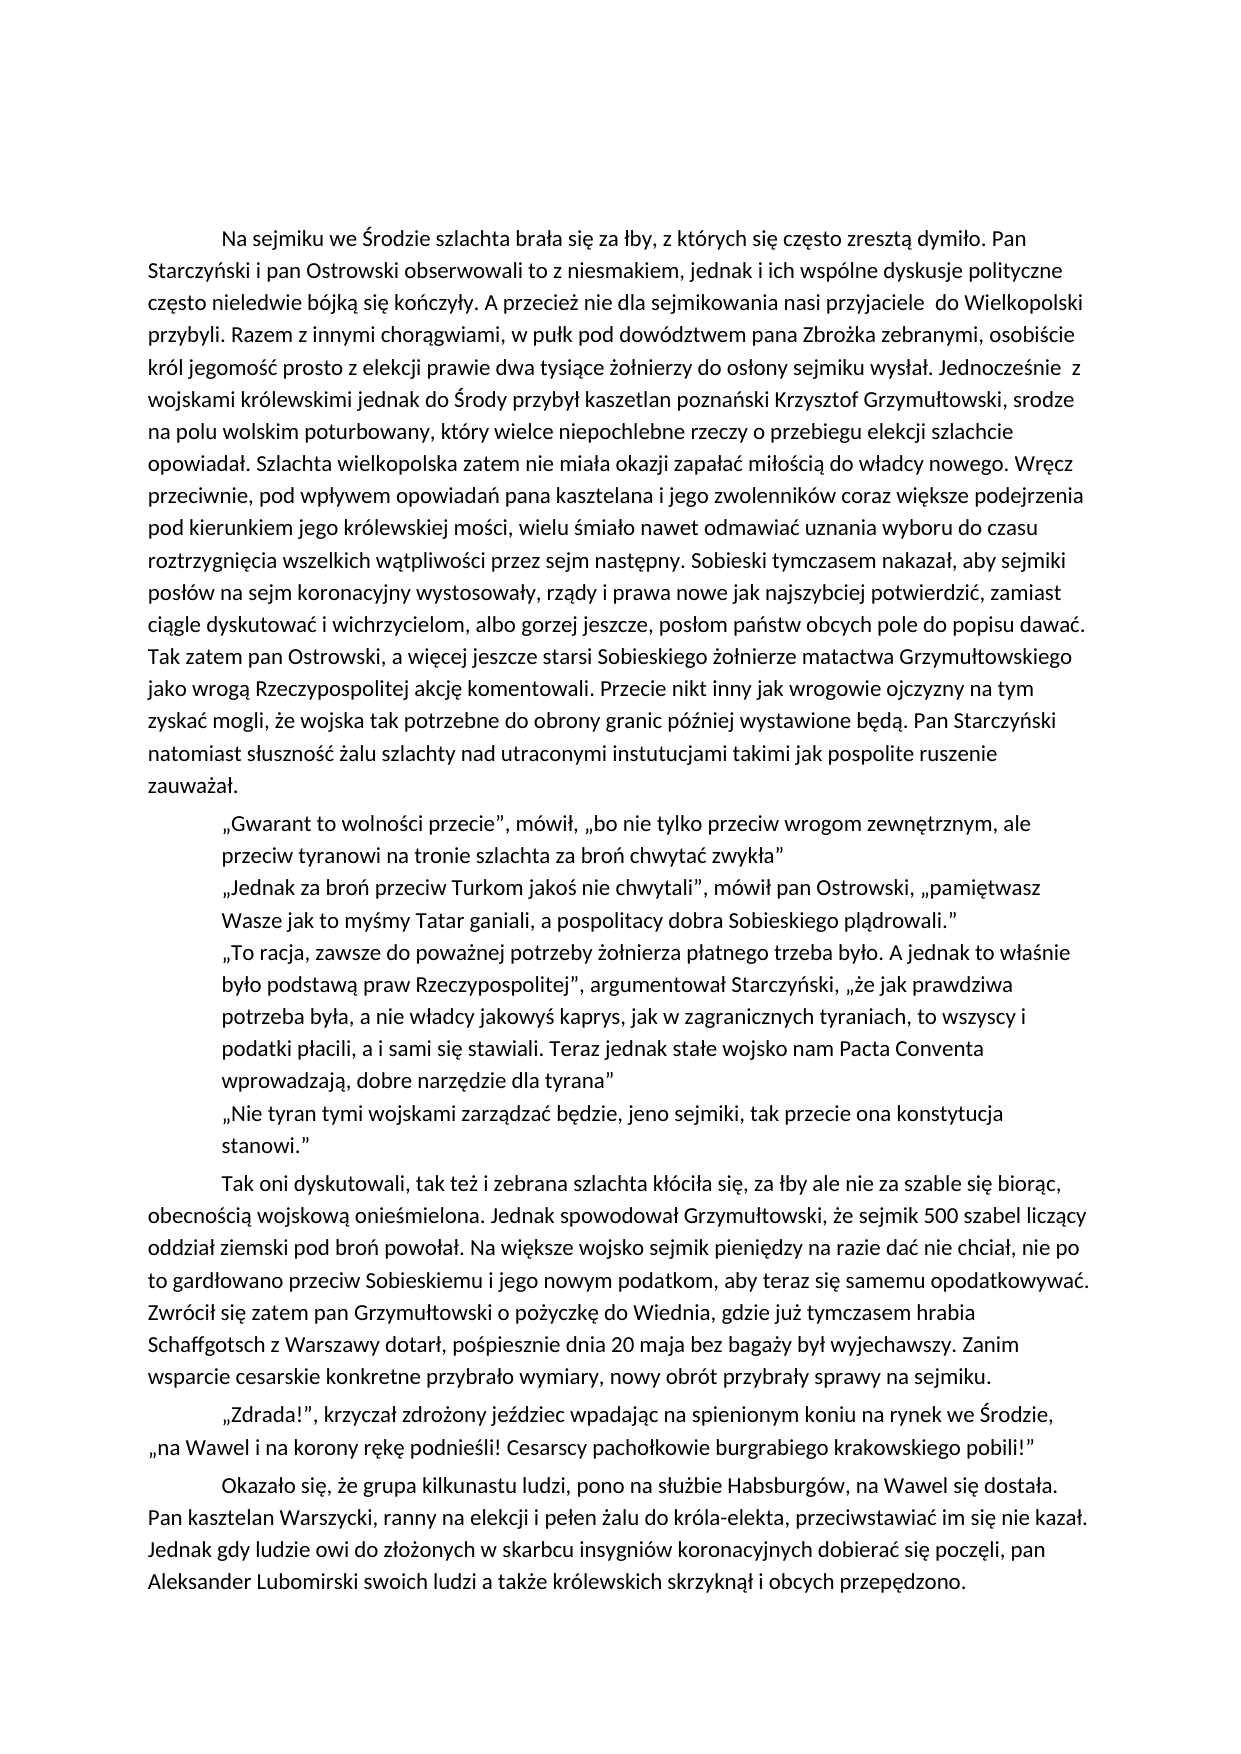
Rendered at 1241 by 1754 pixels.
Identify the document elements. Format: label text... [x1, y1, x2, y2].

text Na sejmiku we Środzie szlachta brała się za łby, z których się często zresztą dymiło. Pan Starczyński i pan Ostrowski obserwowali to z niesmakiem, jednak i ich wspólne dyskusje polityczne często nieledwie bójką się kończyły. A przecież nie dla sejmikowania nasi przyjaciele do Wielkopolski przybyli. Razem z innymi chorągwiami, w pułk pod dowództwem pana Zbrożka zebranymi, osobiście król jegomość prosto z elekcji prawie dwa tysiące żołnierzy do osłony sejmiku wysłał. Jednocześnie z wojskami królewskimi jednak do Środy przybył kaszetlan poznański Krzysztof Grzymułtowski, srodze na polu wolskim poturbowany, który wielce niepochlebne rzeczy o przebiegu elekcji szlachcie opowiadał. Szlachta wielkopolska zatem nie miała okazji zapałać miłością do władcy nowego. Wręcz przeciwnie, pod wpływem opowiadań pana kasztelana i jego zwolenników coraz większe podejrzenia pod kierunkiem jego królewskiej mości, wielu śmiało nawet odmawiać uznania wyboru do czasu roztrzygnięcia wszelkich wątpliwości przez sejm następny. Sobieski tymczasem nakazał, aby sejmiki posłów na sejm koronacyjny wystosowały, rządy i prawa nowe jak najszybciej potwierdzić, zamiast ciągle dyskutować i wichrzycielom, albo gorzej jeszcze, posłom państw obcych pole do popisu dawać. Tak zatem pan Ostrowski, a więcej jeszcze starsi Sobieskiego żołnierze matactwa Grzymułtowskiego jako wrogą Rzeczypospolitej akcję komentowali. Przecie nikt inny jak wrogowie ojczyzny na tym zyskać mogli, że wojska tak potrzebne do obrony granic później wystawione będą. Pan Starczyński natomiast słuszność żalu szlachty nad utraconymi instutucjami takimi jak pospolite ruszenie zauważał. [148, 224, 1093, 799]
text „To racja, zawsze do poważnej potrzeby żołnierza płatnego trzeba było. A jednak to właśnie było podstawą praw Rzeczypospolitej”, argumentował Starczyński, „że jak prawdziwa potrzeba była, a nie władcy jakowyś kaprys, jak w zagranicznych tyraniach, to wszyscy i podatki płacili, a i sami się stawiali. Teraz jednak stałe wojsko nam Pacta Conventa wprowadzają, dobre narzędzie dla tyrana” [221, 938, 1093, 1095]
text „Zdrada!”, krzyczał zdrożony jeździec wpadając na spienionym koniu na rynek we Środzie, „na Wawel i na korony rękę podnieśli! Cesarscy pachołkowie burgrabiego krakowskiego pobili!” [148, 1400, 1093, 1461]
text Tak oni dyskutowali, tak też i zebrana szlachta kłóciła się, za łby ale nie za szable się biorąc, obecnością wojskową onieśmielona. Jednak spowodował Grzymułtowski, że sejmik 500 szabel liczący oddział ziemski pod broń powołał. Na większe wojsko sejmik pieniędzy na razie dać nie chciał, nie po to gardłowano przeciw Sobieskiemu i jego nowym podatkom, aby teraz się samemu opodatkowywać. Zwrócił się zatem pan Grzymułtowski o pożyczkę do Wiednia, gdzie już tymczasem hrabia Schaffgotsch z Warszawy dotarł, pośpiesznie dnia 20 maja bez bagaży był wyjechawszy. Zanim wsparcie cesarskie konkretne przybrało wymiary, nowy obrót przybrały sprawy na sejmiku. [148, 1169, 1093, 1390]
text Okazało się, że grupa kilkunastu ludzi, pono na służbie Habsburgów, na Wawel się dostała. Pan kasztelan Warszycki, ranny na elekcji i pełen żalu do króla-elekta, przeciwstawiać im się nie kazał. Jednak gdy ludzie owi do złożonych w skarbcu insygniów koronacyjnych dobierać się poczęli, pan Aleksander Lubomirski swoich ludzi a także królewskich skrzyknął i obcych przepędzono. [148, 1471, 1093, 1595]
text „Nie tyran tymi wojskami zarządzać będzie, jeno sejmiki, tak przecie ona konstytucja stanowi.” [221, 1099, 1093, 1159]
text „Jednak za broń przeciw Turkom jakoś nie chwytali”, mówił pan Ostrowski, „pamiętwasz Wasze jak to myśmy Tatar ganiali, a pospolitacy dobra Sobieskiego plądrowali.” [221, 873, 1093, 934]
text „Gwarant to wolności przecie”, mówił, „bo nie tylko przeciw wrogom zewnętrznym, ale przeciw tyranowi na tronie szlachta za broń chwytać zwykła” [221, 809, 1093, 869]
